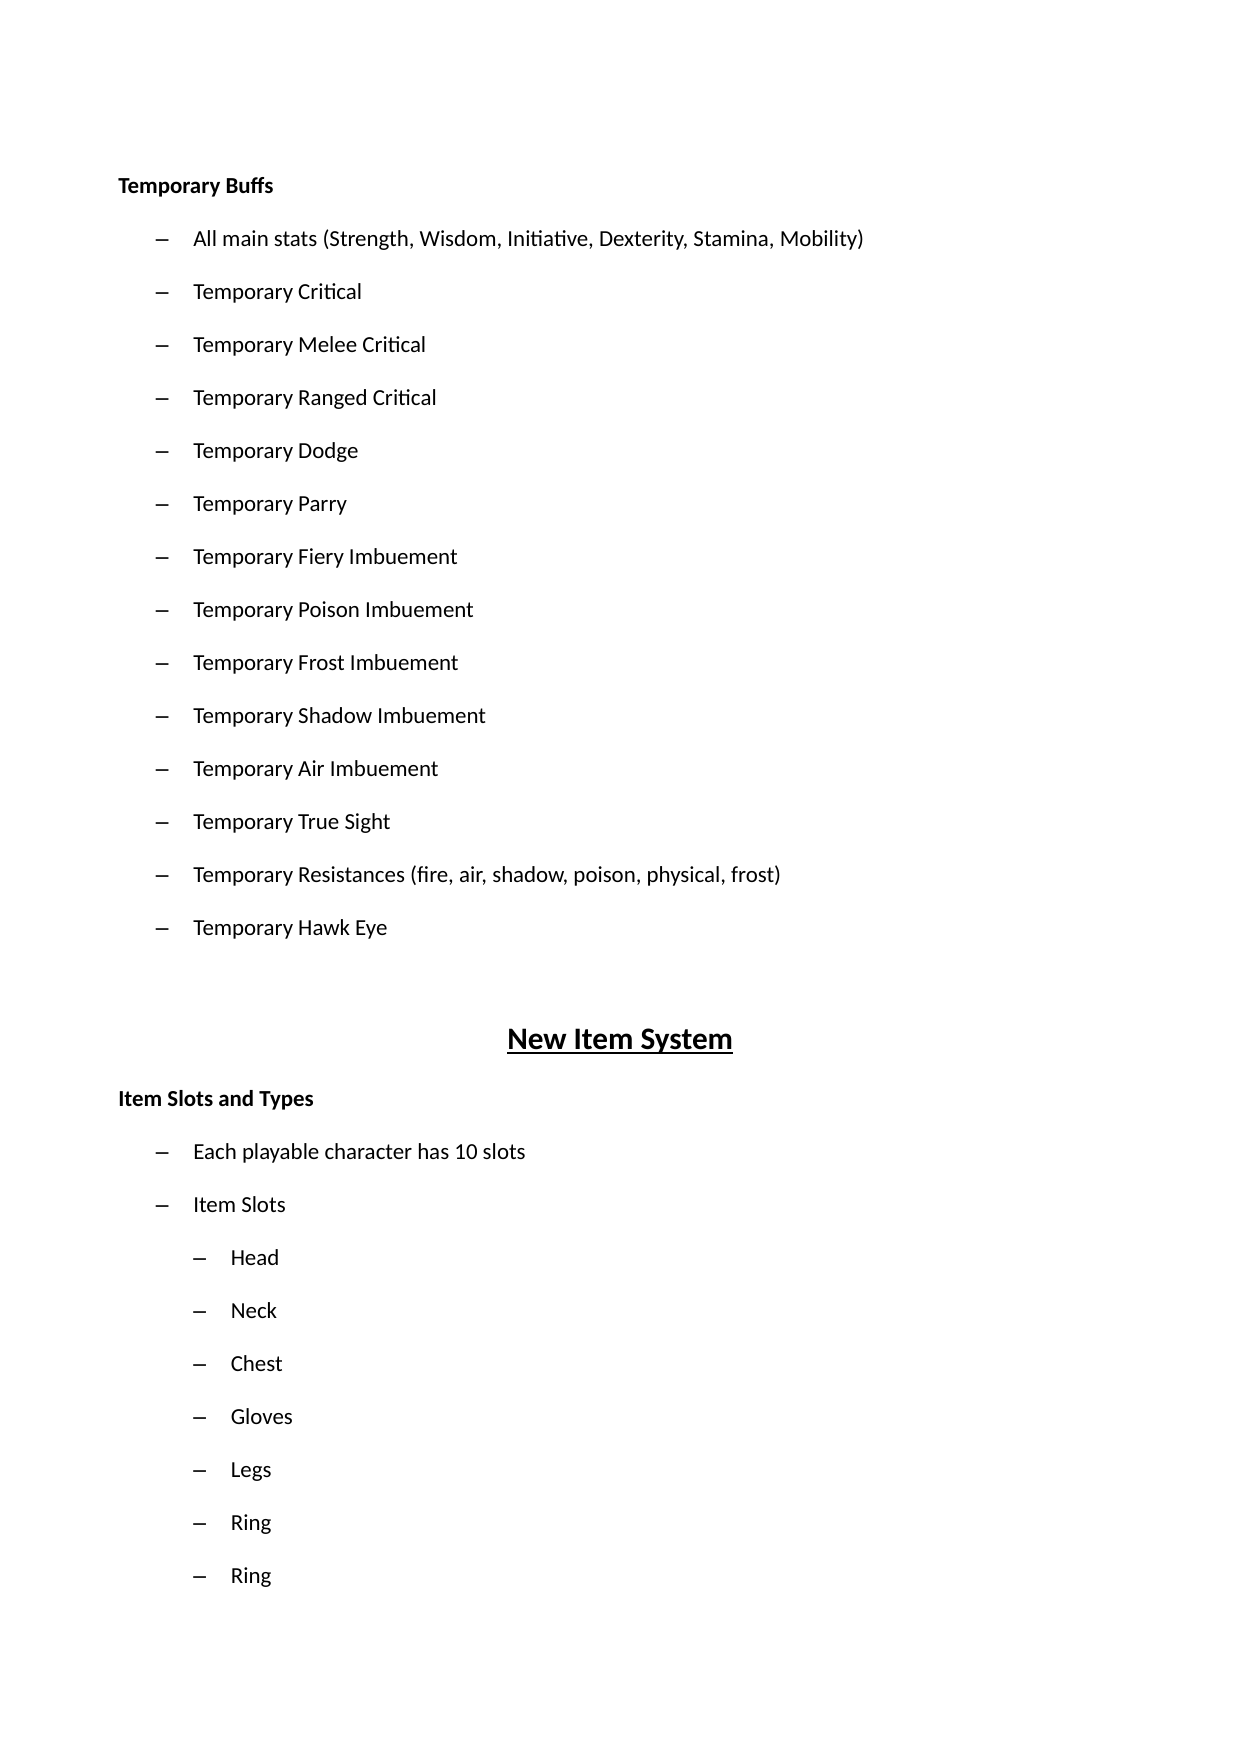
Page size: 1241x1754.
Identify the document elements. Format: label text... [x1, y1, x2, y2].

list Temporary Poison Imbuement [156, 595, 1122, 623]
list Temporary Resistances (fire, air, shadow, poison, physical, frost) [156, 860, 1122, 888]
list Item Slots [156, 1190, 1122, 1218]
list Each playable character has 10 slots [156, 1137, 1122, 1165]
list Head [193, 1243, 1122, 1271]
list Ring [193, 1561, 1122, 1589]
list Temporary Parry [156, 489, 1122, 517]
text Item Slots and Types [118, 1084, 1122, 1112]
list Temporary Fiery Imbuement [156, 542, 1122, 570]
list All main stats (Strength, Wisdom, Initiative, Dexterity, Stamina, Mobility) [156, 224, 1122, 252]
text New Item System [118, 1019, 1122, 1058]
list Gloves [193, 1402, 1122, 1430]
list Temporary Air Imbuement [156, 754, 1122, 782]
list Temporary Frost Imbuement [156, 648, 1122, 676]
text Temporary Buffs [118, 171, 1122, 199]
list Legs [193, 1455, 1122, 1483]
list Temporary Ranged Critical [156, 383, 1122, 411]
list Neck [193, 1296, 1122, 1324]
list Temporary Dodge [156, 436, 1122, 464]
list Temporary True Sight [156, 807, 1122, 835]
list Temporary Hawk Eye [156, 913, 1122, 941]
list Temporary Critical [156, 277, 1122, 305]
list Ring [193, 1508, 1122, 1536]
list Temporary Melee Critical [156, 330, 1122, 358]
list Temporary Shadow Imbuement [156, 701, 1122, 729]
list Chest [193, 1349, 1122, 1377]
